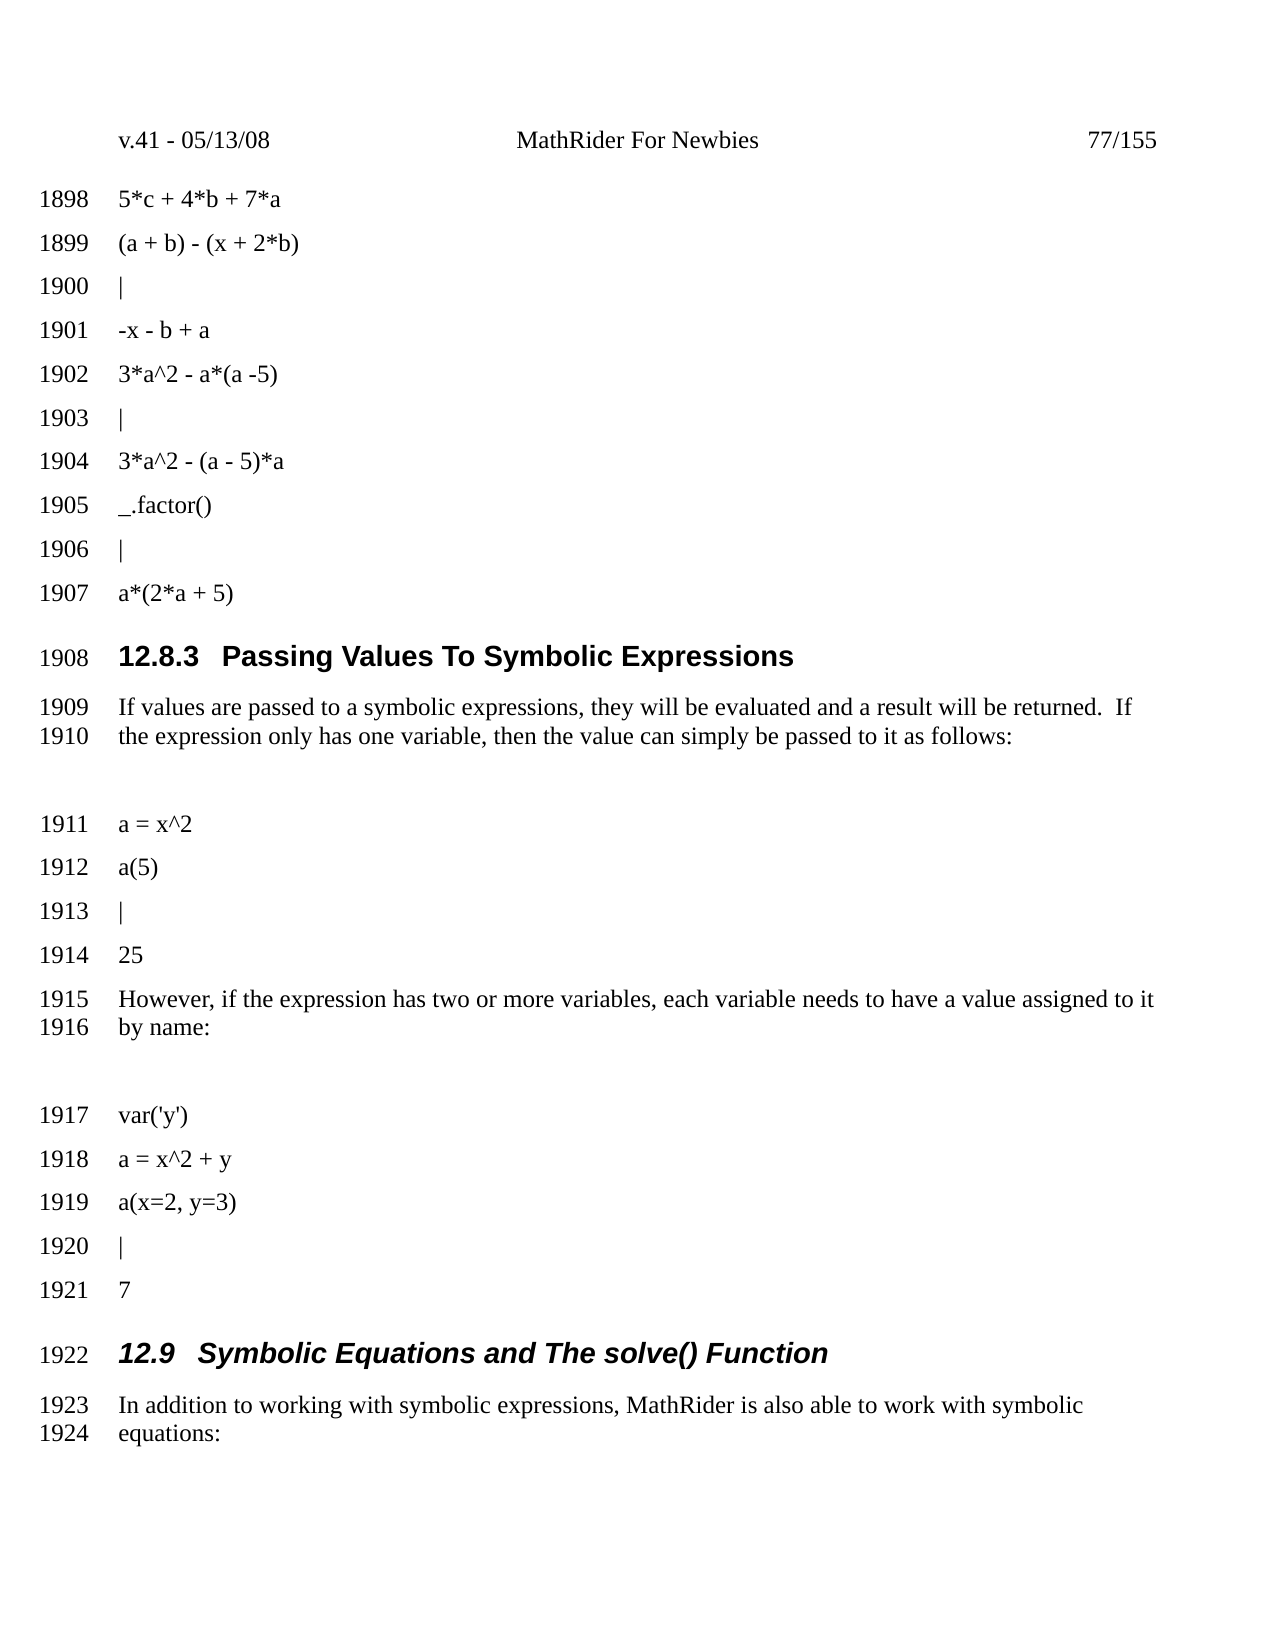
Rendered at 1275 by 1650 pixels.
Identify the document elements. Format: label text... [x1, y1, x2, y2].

text 25 [118, 940, 1157, 969]
subtitle Passing Values To Symbolic Expressions [118, 639, 1157, 672]
text a = x^2 + y [118, 1144, 1157, 1172]
text a = x^2 [118, 809, 1157, 837]
text 7 [118, 1275, 1157, 1304]
text 3*a^2 - (a - 5)*a [118, 446, 1157, 475]
text _.factor() [118, 490, 1157, 519]
text In addition to working with symbolic expressions, MathRider is also able to work with symbolic equations: [118, 1390, 1157, 1447]
text var('y') [118, 1100, 1157, 1129]
text | [118, 896, 1157, 925]
text (a + b) - (x + 2*b) [118, 228, 1157, 256]
text | [118, 403, 1157, 431]
text a(5) [118, 852, 1157, 881]
text | [118, 271, 1157, 300]
text | [118, 1231, 1157, 1260]
text 3*a^2 - a*(a -5) [118, 359, 1157, 388]
text -x - b + a [118, 315, 1157, 344]
text 5*c + 4*b + 7*a [118, 184, 1157, 213]
subtitle Symbolic Equations and The solve() Function [118, 1336, 1157, 1370]
text a(x=2, y=3) [118, 1187, 1157, 1216]
text | [118, 534, 1157, 563]
text a*(2*a + 5) [118, 578, 1157, 606]
text However, if the expression has two or more variables, each variable needs to have a value assigned to it by name: [118, 984, 1157, 1041]
text If values are passed to a symbolic expressions, they will be evaluated and a result will be returned. If the expression only has one variable, then the value can simply be passed to it as follows: [118, 692, 1157, 750]
